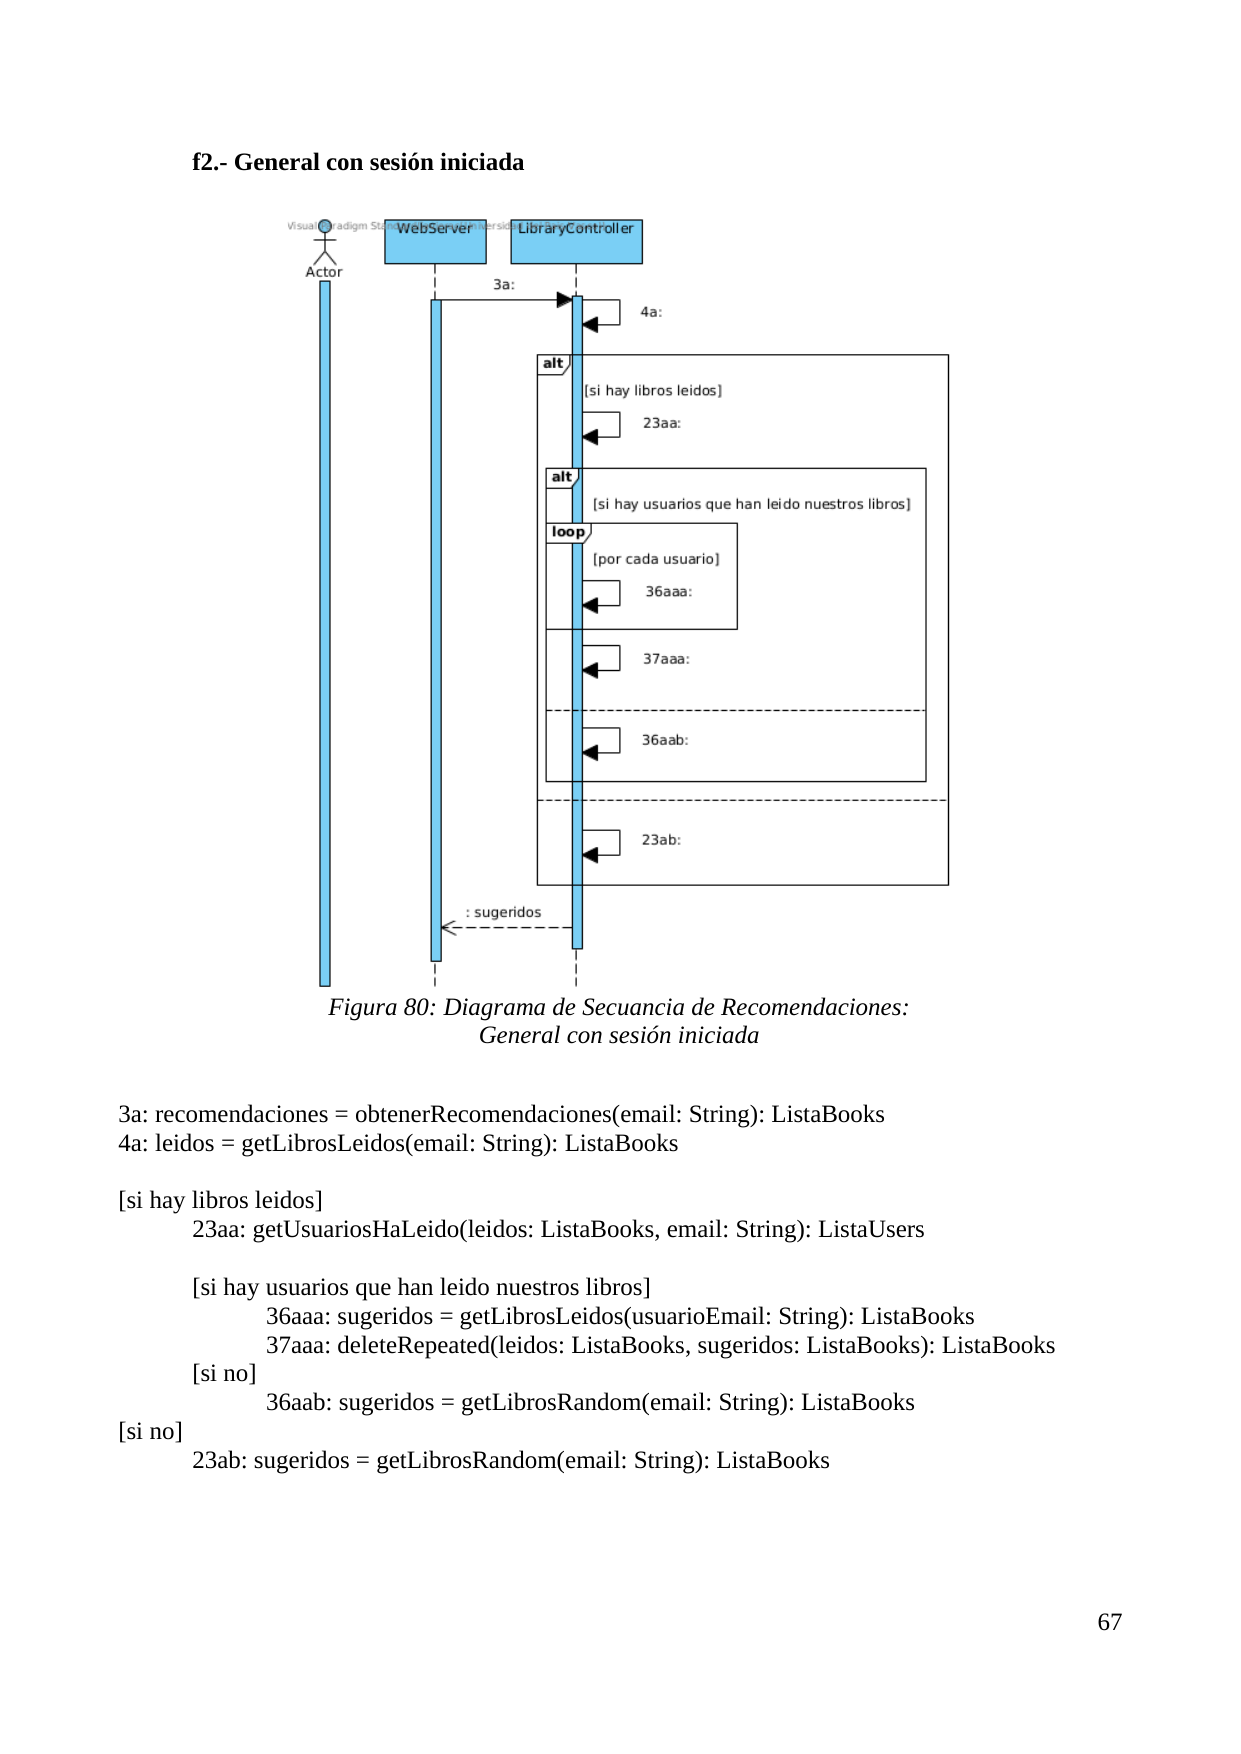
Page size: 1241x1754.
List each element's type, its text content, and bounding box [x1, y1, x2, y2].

subtitle 36aaa: sugeridos = getLibrosLeidos(usuarioEmail: String): ListaBooks [118, 1301, 1122, 1330]
subtitle 4a: leidos = getLibrosLeidos(email: String): ListaBooks [118, 1128, 1122, 1157]
subtitle 37aaa: deleteRepeated(leidos: ListaBooks, sugeridos: ListaBooks): ListaBooks [118, 1330, 1122, 1359]
subtitle [si hay usuarios que han leido nuestros libros] [118, 1272, 1122, 1301]
subtitle [si hay libros leidos] [118, 1186, 1122, 1214]
subtitle f2.- General con sesión iniciada [118, 147, 1122, 176]
subtitle [si no] [118, 1417, 1122, 1445]
subtitle 23aa: getUsuariosHaLeido(leidos: ListaBooks, email: String): ListaUsers [118, 1215, 1122, 1243]
subtitle 3a: recomendaciones = obtenerRecomendaciones(email: String): ListaBooks [118, 1099, 1122, 1128]
subtitle 23ab: sugeridos = getLibrosRandom(email: String): ListaBooks [118, 1446, 1122, 1474]
text Figura 80: Diagrama de Secuancia de Recomendaciones: General con sesión iniciada [288, 992, 953, 1049]
subtitle [si no] [118, 1359, 1122, 1388]
subtitle 36aab: sugeridos = getLibrosRandom(email: String): ListaBooks [118, 1388, 1122, 1417]
picture [287, 217, 953, 992]
